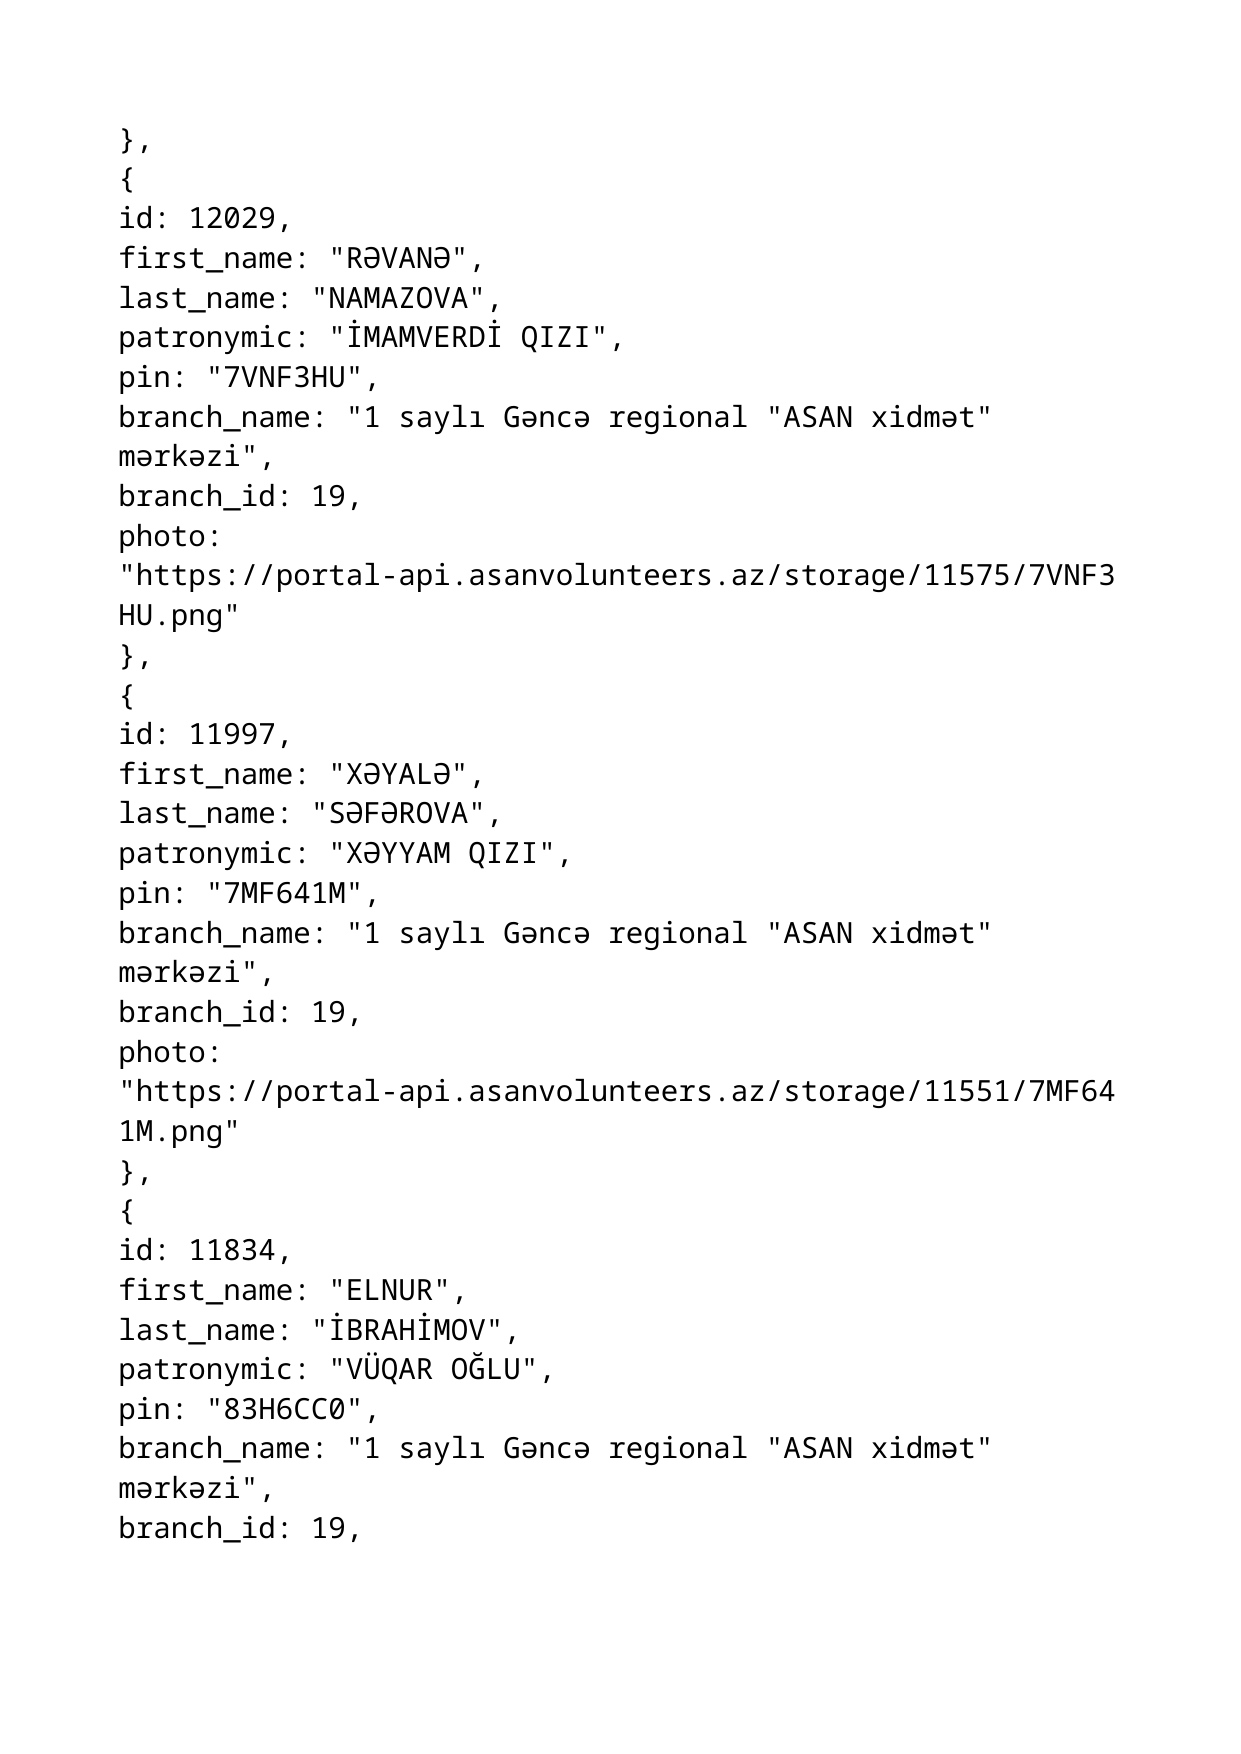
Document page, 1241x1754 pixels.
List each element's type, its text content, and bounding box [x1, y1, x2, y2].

text patronymic: "İMAMVERDİ QIZI", [118, 317, 1122, 356]
text branch_name: "1 saylı Gəncə regional "ASAN xidmət" mərkəzi", [118, 912, 1122, 991]
text patronymic: "VÜQAR OĞLU", [118, 1348, 1122, 1388]
text id: 11997, [118, 713, 1122, 753]
text }, [118, 118, 1122, 158]
text pin: "7MF641M", [118, 872, 1122, 912]
text photo: "https://portal-api.asanvolunteers.az/storage/11575/7VNF3HU.png" [118, 515, 1122, 634]
text last_name: "NAMAZOVA", [118, 277, 1122, 317]
text pin: "7VNF3HU", [118, 356, 1122, 396]
text id: 12029, [118, 197, 1122, 237]
text first_name: "RƏVANƏ", [118, 237, 1122, 277]
text last_name: "İBRAHİMOV", [118, 1309, 1122, 1348]
text { [118, 674, 1122, 713]
text }, [118, 634, 1122, 674]
text branch_name: "1 saylı Gəncə regional "ASAN xidmət" mərkəzi", [118, 396, 1122, 475]
text last_name: "SƏFƏROVA", [118, 793, 1122, 832]
text id: 11834, [118, 1229, 1122, 1269]
text photo: "https://portal-api.asanvolunteers.az/storage/11551/7MF641M.png" [118, 1031, 1122, 1150]
text patronymic: "XƏYYAM QIZI", [118, 832, 1122, 872]
text branch_id: 19, [118, 991, 1122, 1031]
text { [118, 158, 1122, 197]
text first_name: "ELNUR", [118, 1269, 1122, 1309]
text pin: "83H6CC0", [118, 1388, 1122, 1428]
text branch_name: "1 saylı Gəncə regional "ASAN xidmət" mərkəzi", [118, 1428, 1122, 1507]
text { [118, 1190, 1122, 1229]
text branch_id: 19, [118, 1507, 1122, 1547]
text }, [118, 1150, 1122, 1190]
text branch_id: 19, [118, 475, 1122, 515]
text first_name: "XƏYALƏ", [118, 753, 1122, 793]
